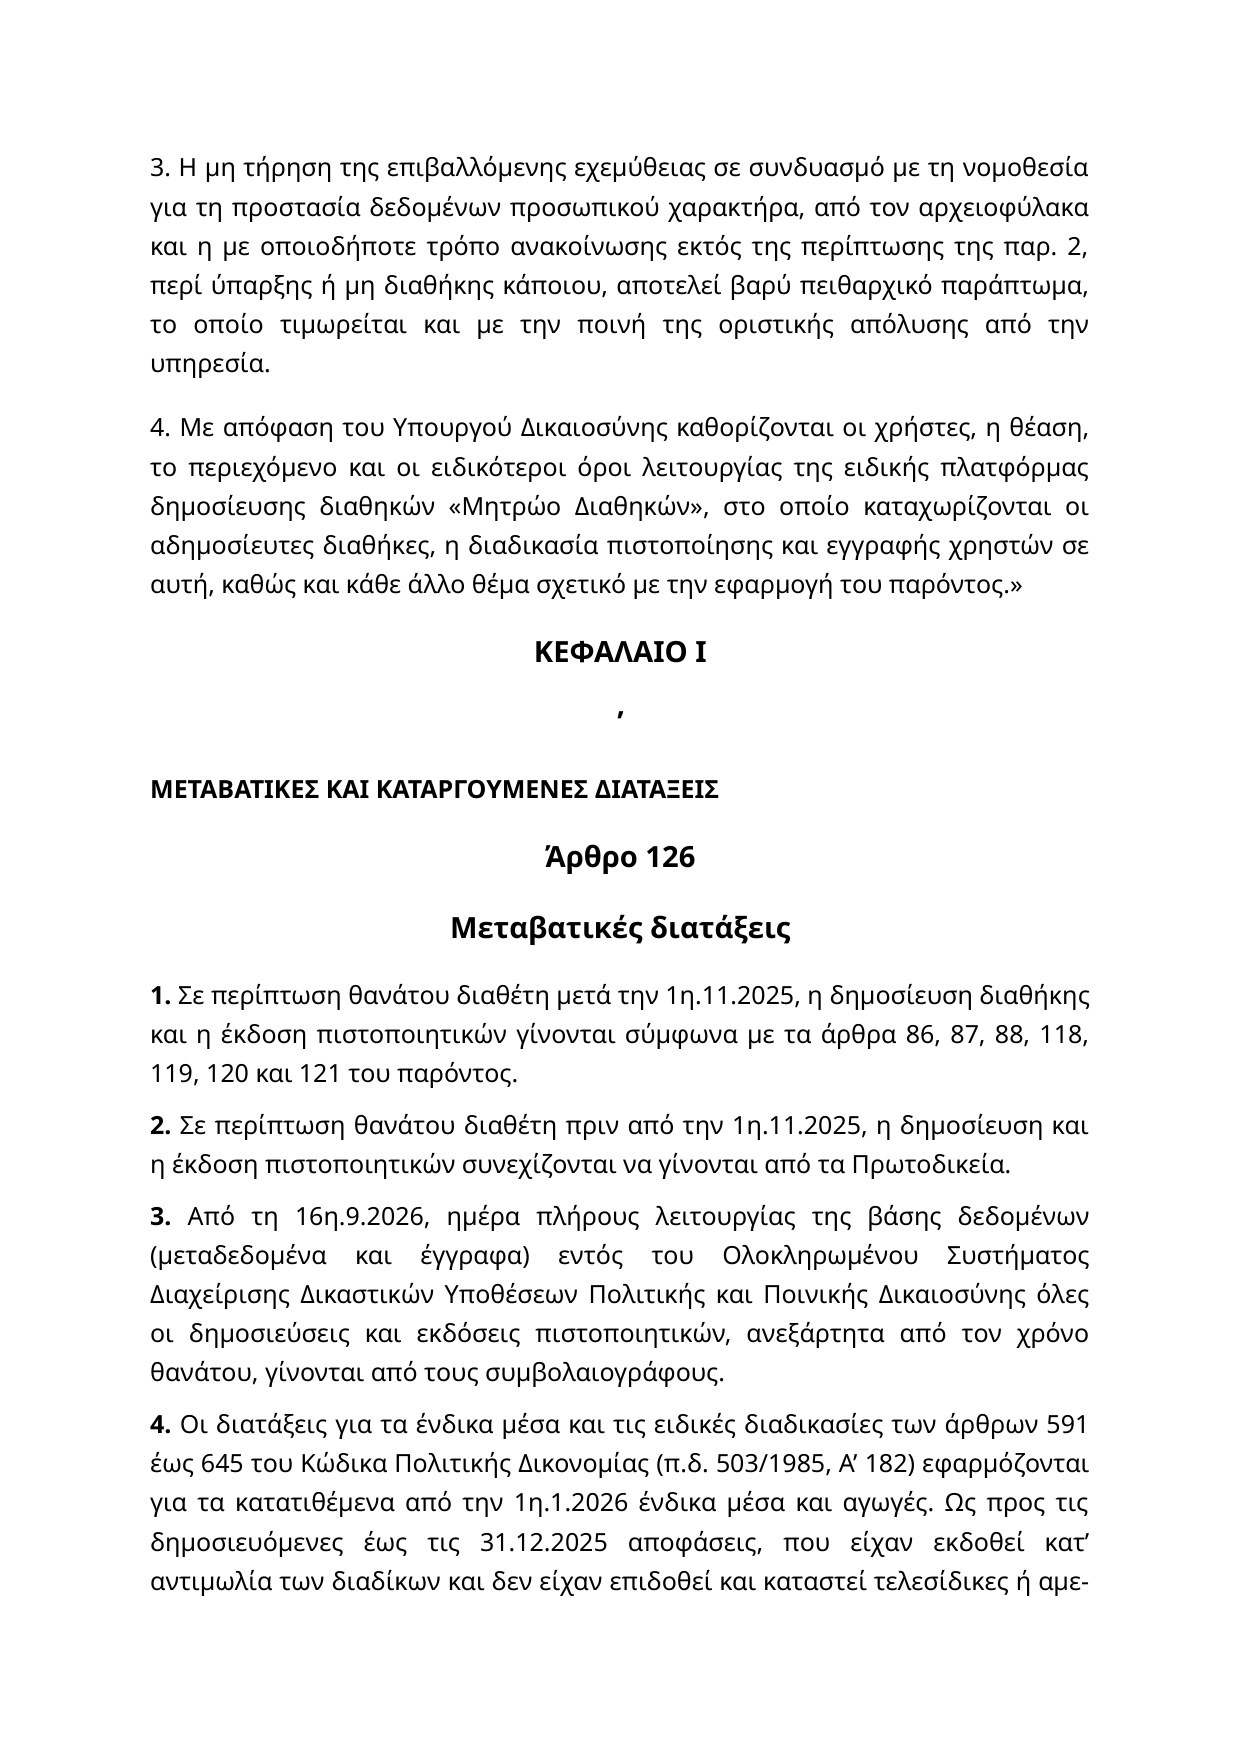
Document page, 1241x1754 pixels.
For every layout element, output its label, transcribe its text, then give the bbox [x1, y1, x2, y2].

text 1. Σε περίπτωση θανάτου διαθέτη μετά την 1η.11.2025, η δημοσίευση διαθήκης και η έκδοση πιστοποιητικών γίνονται σύμφωνα με τα άρθρα 86, 87, 88, 118, 119, 120 και 121 του παρόντος. [150, 977, 1090, 1090]
subtitle Μεταβατικές διατάξεις [150, 907, 1090, 947]
text 2. Σε περίπτωση θανάτου διαθέτη πριν από την 1η.11.2025, η δημοσίευση και η έκδοση πιστοποιητικών συνεχίζονται να γίνονται από τα Πρωτοδικεία. [150, 1107, 1090, 1181]
subtitle ’ [150, 701, 1090, 741]
subtitle ΚΕΦΑΛΑΙΟ Ι [150, 631, 1090, 671]
text 4. Οι διατάξεις για τα ένδικα μέσα και τις ειδικές διαδικασίες των άρθρων 591 έως 645 του Κώδικα Πολιτικής Δικονομίας (π.δ. 503/1985, Α’ 182) εφαρμόζονται για τα κατατιθέμενα από την 1η.1.2026 ένδικα μέσα και αγωγές. Ως προς τις δημοσιευόμενες έως τις 31.12.2025 αποφάσεις, που είχαν εκδοθεί κατ’ αντιμωλία των διαδίκων και δεν είχαν επιδοθεί και καταστεί τελεσίδικες ή αμε- [150, 1407, 1090, 1597]
text 4. Με απόφαση του Υπουργού Δικαιοσύνης καθορίζονται οι χρήστες, η θέαση, το περιεχόμενο και οι ειδικότεροι όροι λειτουργίας της ειδικής πλατφόρμας δημοσίευσης διαθηκών «Μητρώο Διαθηκών», στο οποίο καταχωρίζονται οι αδημοσίευτες διαθήκες, η διαδικασία πιστοποίησης και εγγραφής χρηστών σε αυτή, καθώς και κάθε άλλο θέμα σχετικό με την εφαρμογή του παρόντος.» [150, 410, 1090, 601]
text 3. Από τη 16η.9.2026, ημέρα πλήρους λειτουργίας της βάσης δεδομένων (μεταδεδομένα και έγγραφα) εντός του Ολοκληρωμένου Συστήματος Διαχείρισης Δικαστικών Υποθέσεων Πολιτικής και Ποινικής Δικαιοσύνης όλες οι δημοσιεύσεις και εκδόσεις πιστοποιητικών, ανεξάρτητα από τον χρόνο θανάτου, γίνονται από τους συμβολαιογράφους. [150, 1198, 1090, 1389]
text ΜΕΤΑΒΑΤΙΚΕΣ ΚΑΙ ΚΑΤΑΡΓΟΥΜΕΝΕΣ ΔΙΑΤΑΞΕΙΣ [150, 772, 1090, 806]
subtitle Άρθρο 126 [150, 836, 1090, 876]
text 3. Η μη τήρηση της επιβαλλόμενης εχεμύθειας σε συνδυασμό με τη νομοθεσία για τη προστασία δεδομένων προσωπικού χαρακτήρα, από τον αρχειοφύλακα και η με οποιοδήποτε τρόπο ανακοίνωσης εκτός της περίπτωσης της παρ. 2, περί ύπαρξης ή μη διαθήκης κάποιου, αποτελεί βαρύ πειθαρχικό παράπτωμα, το οποίο τιμωρείται και με την ποινή της οριστικής απόλυσης από την υπηρεσία. [150, 150, 1090, 380]
